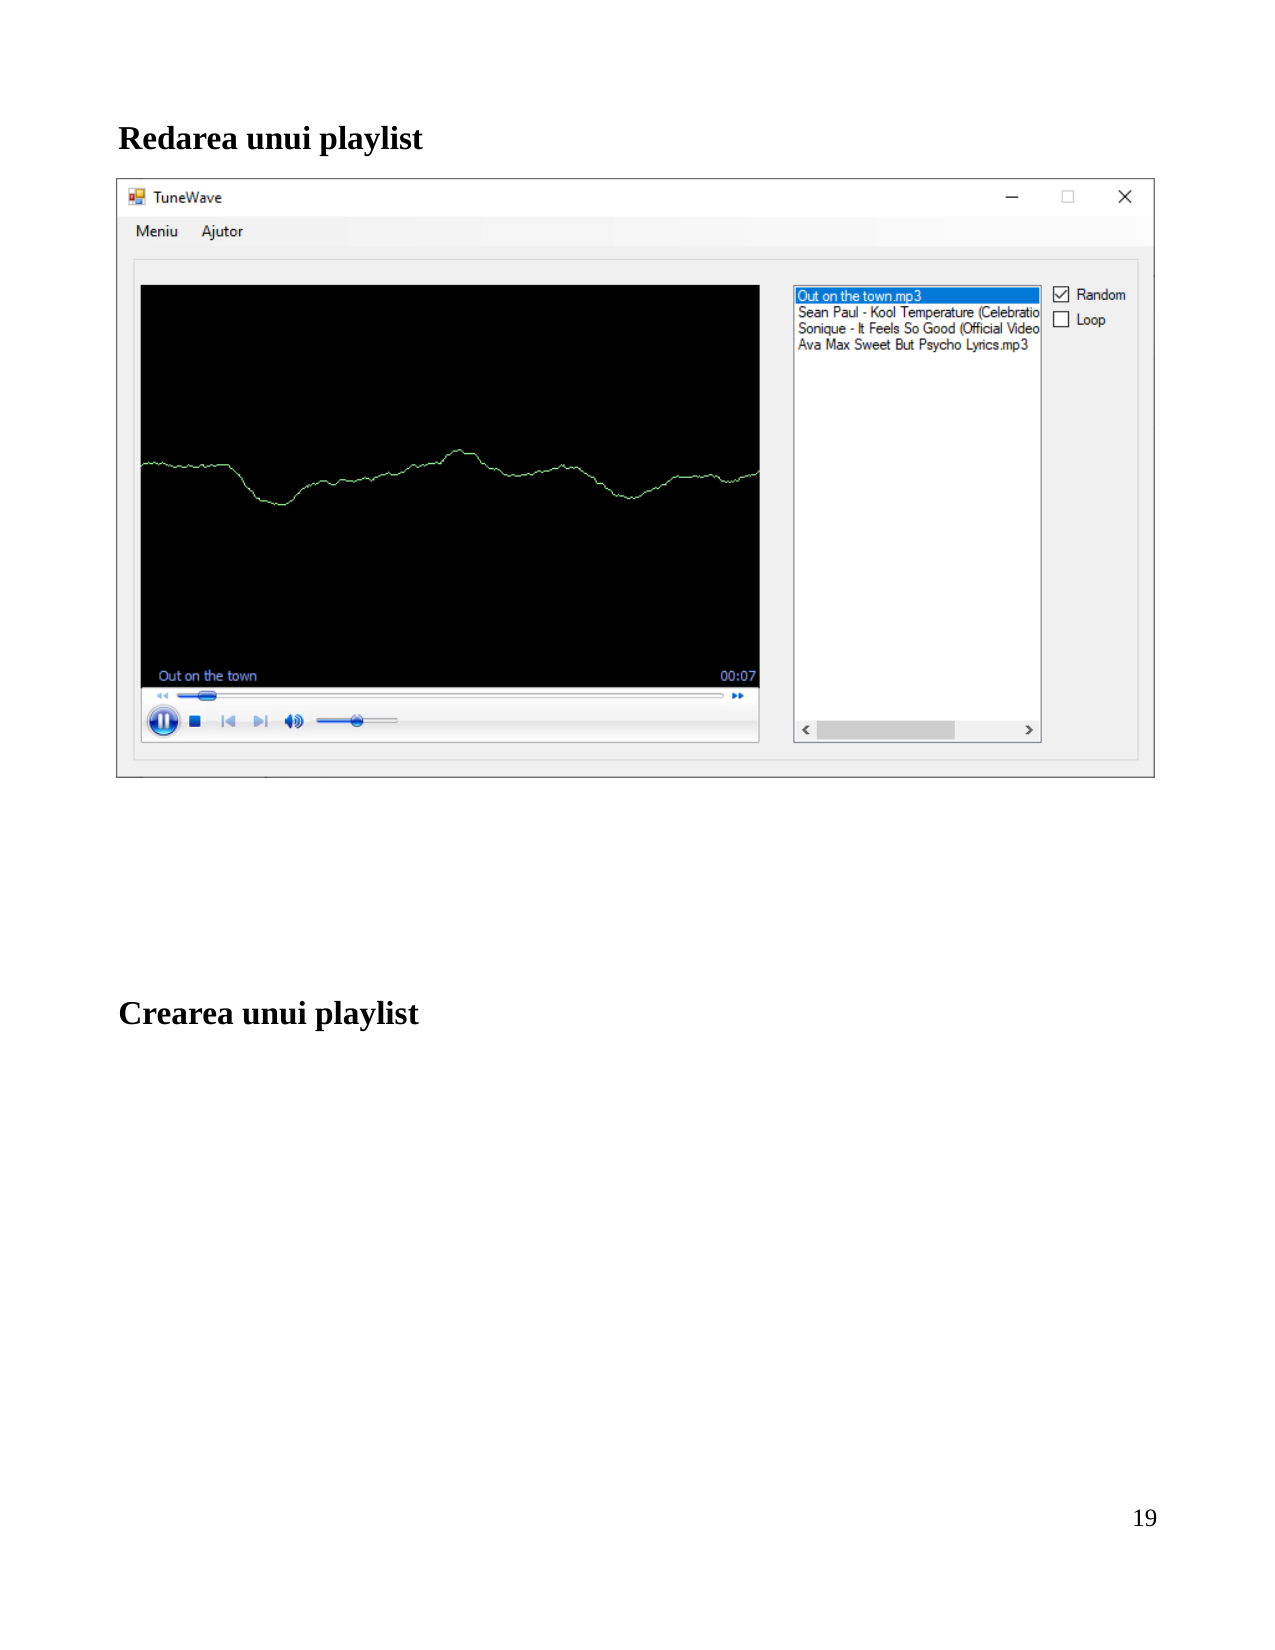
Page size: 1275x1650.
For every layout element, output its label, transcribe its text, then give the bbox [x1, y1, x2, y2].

picture [116, 178, 1155, 778]
subtitle Redarea unui playlist [118, 118, 1157, 156]
subtitle Crearea unui playlist [118, 993, 1157, 1031]
